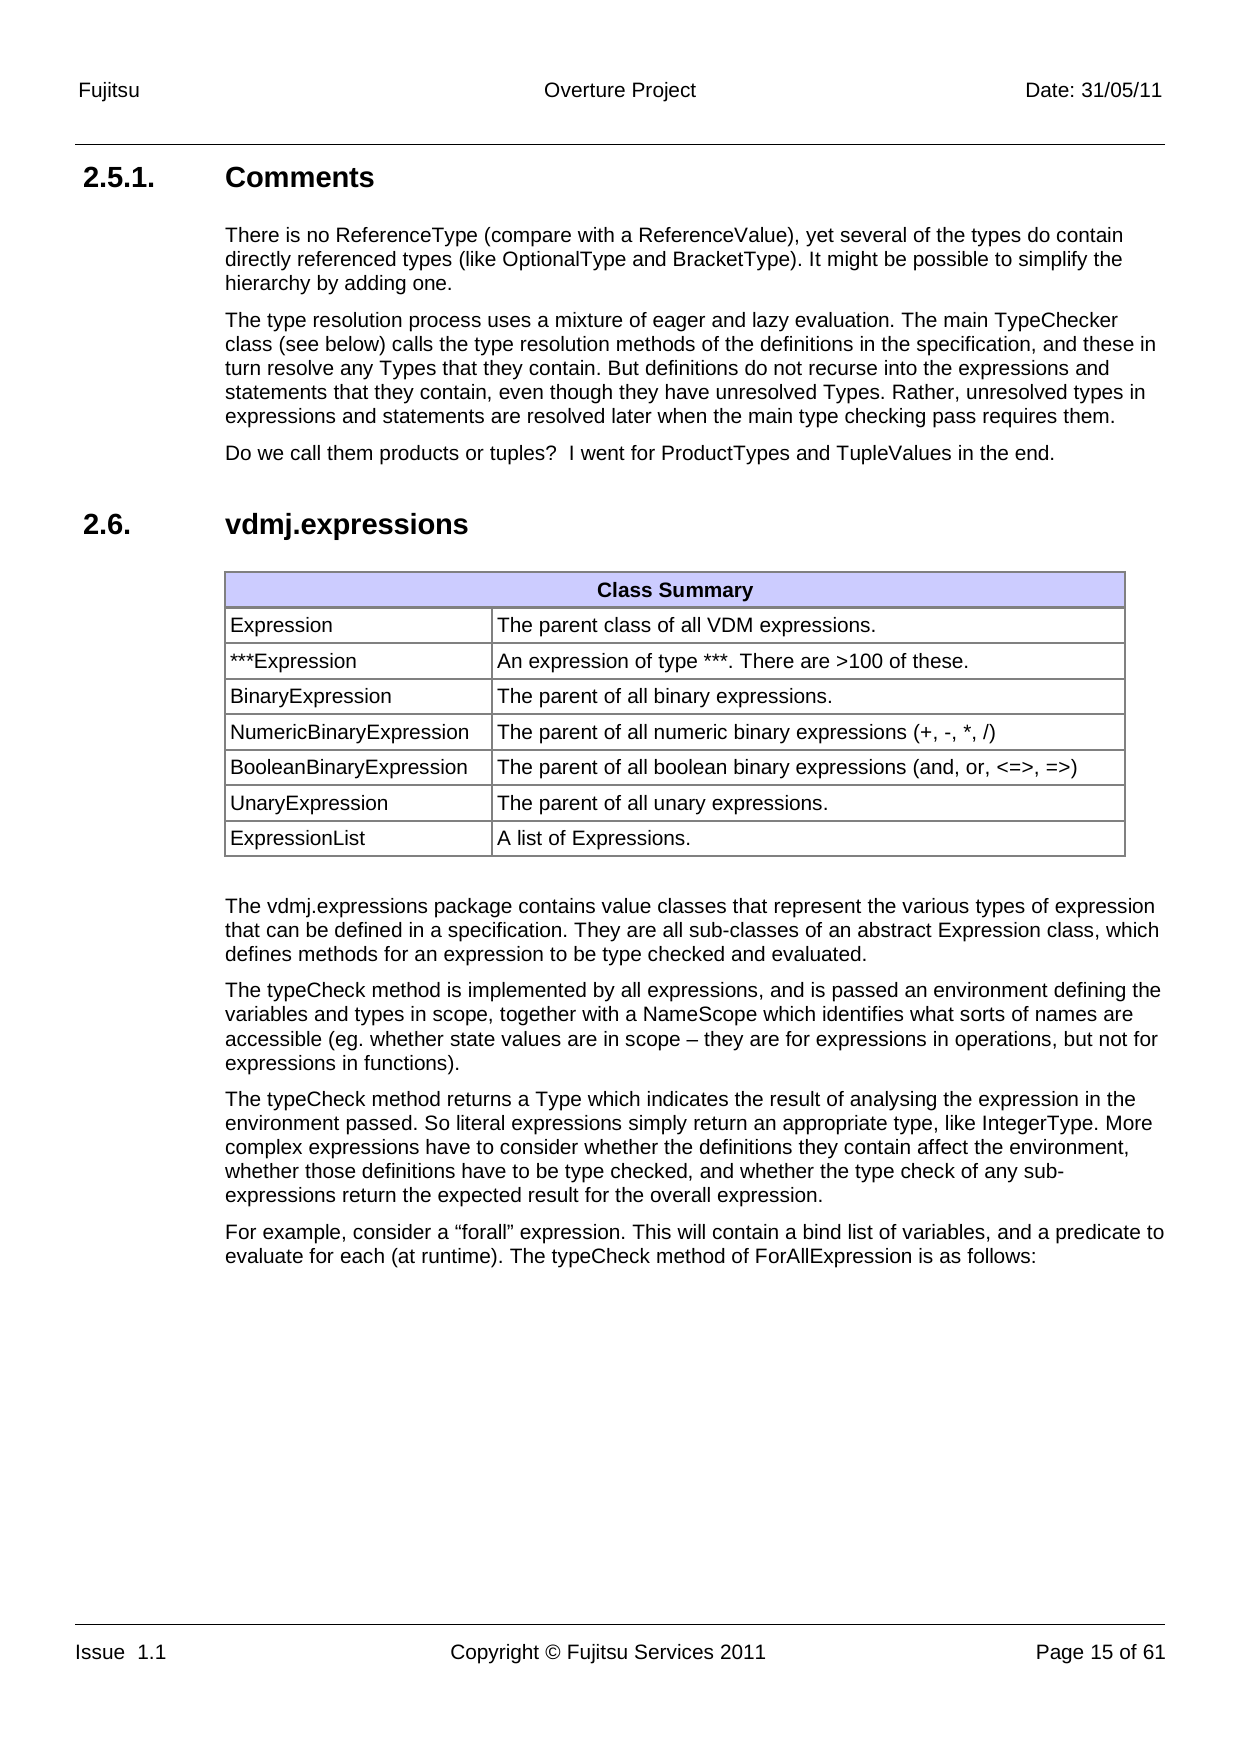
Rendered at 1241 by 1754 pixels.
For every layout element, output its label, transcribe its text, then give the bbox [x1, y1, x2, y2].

table_cell ExpressionList [226, 822, 491, 855]
table_header Class Summary [226, 573, 1124, 606]
table_cell A list of Expressions. [493, 822, 1124, 855]
text The typeCheck method is implemented by all expressions, and is passed an environment defining the variables and types in scope, together with a NameScope which identifies what sorts of names are accessible (eg. whether state values are in scope – they are for expressions in operations, but not for expressions in functions). [225, 978, 1165, 1074]
table_cell The parent of all unary expressions. [493, 786, 1124, 819]
text The type resolution process uses a mixture of eager and lazy evaluation. The main TypeChecker class (see below) calls the type resolution methods of the definitions in the specification, and these in turn resolve any Types that they contain. But definitions do not recurse into the expressions and statements that they contain, even though they have unresolved Types. Rather, unresolved types in expressions and statements are resolved later when the main type checking pass requires them. [225, 308, 1165, 428]
table_cell Expression [226, 609, 491, 642]
table_cell The parent of all boolean binary expressions (and, or, <=>, =>) [493, 751, 1124, 784]
text For example, consider a “forall” expression. This will contain a bind list of variables, and a predicate to evaluate for each (at runtime). The typeCheck method of ForAllExpression is as follows: [225, 1220, 1165, 1268]
table_cell The parent class of all VDM expressions. [493, 609, 1124, 642]
text Do we call them products or tuples? I went for ProductTypes and TupleValues in the end. [225, 441, 1165, 465]
subtitle vdmj.expressions [75, 507, 1165, 541]
subtitle Comments [75, 160, 1165, 193]
text There is no ReferenceType (compare with a ReferenceValue), yet several of the types do contain directly referenced types (like OptionalType and BracketType). It might be possible to simplify the hierarchy by adding one. [225, 223, 1165, 295]
text The typeCheck method returns a Type which indicates the result of analysing the expression in the environment passed. So literal expressions simply return an appropriate type, like IntegerType. More complex expressions have to consider whether the definitions they contain affect the environment, whether those definitions have to be type checked, and whether the type check of any sub-expressions return the expected result for the overall expression. [225, 1087, 1165, 1207]
table_cell An expression of type ***. There are >100 of these. [493, 644, 1124, 677]
table_cell The parent of all binary expressions. [493, 680, 1124, 713]
table_cell BinaryExpression [226, 680, 491, 713]
table_cell BooleanBinaryExpression [226, 751, 491, 784]
table_cell ***Expression [226, 644, 491, 677]
table_cell The parent of all numeric binary expressions (+, -, *, /) [493, 715, 1124, 748]
text The vdmj.expressions package contains value classes that represent the various types of expression that can be defined in a specification. They are all sub-classes of an abstract Expression class, which defines methods for an expression to be type checked and evaluated. [225, 894, 1165, 966]
table_cell UnaryExpression [226, 786, 491, 819]
table_cell NumericBinaryExpression [226, 715, 491, 748]
